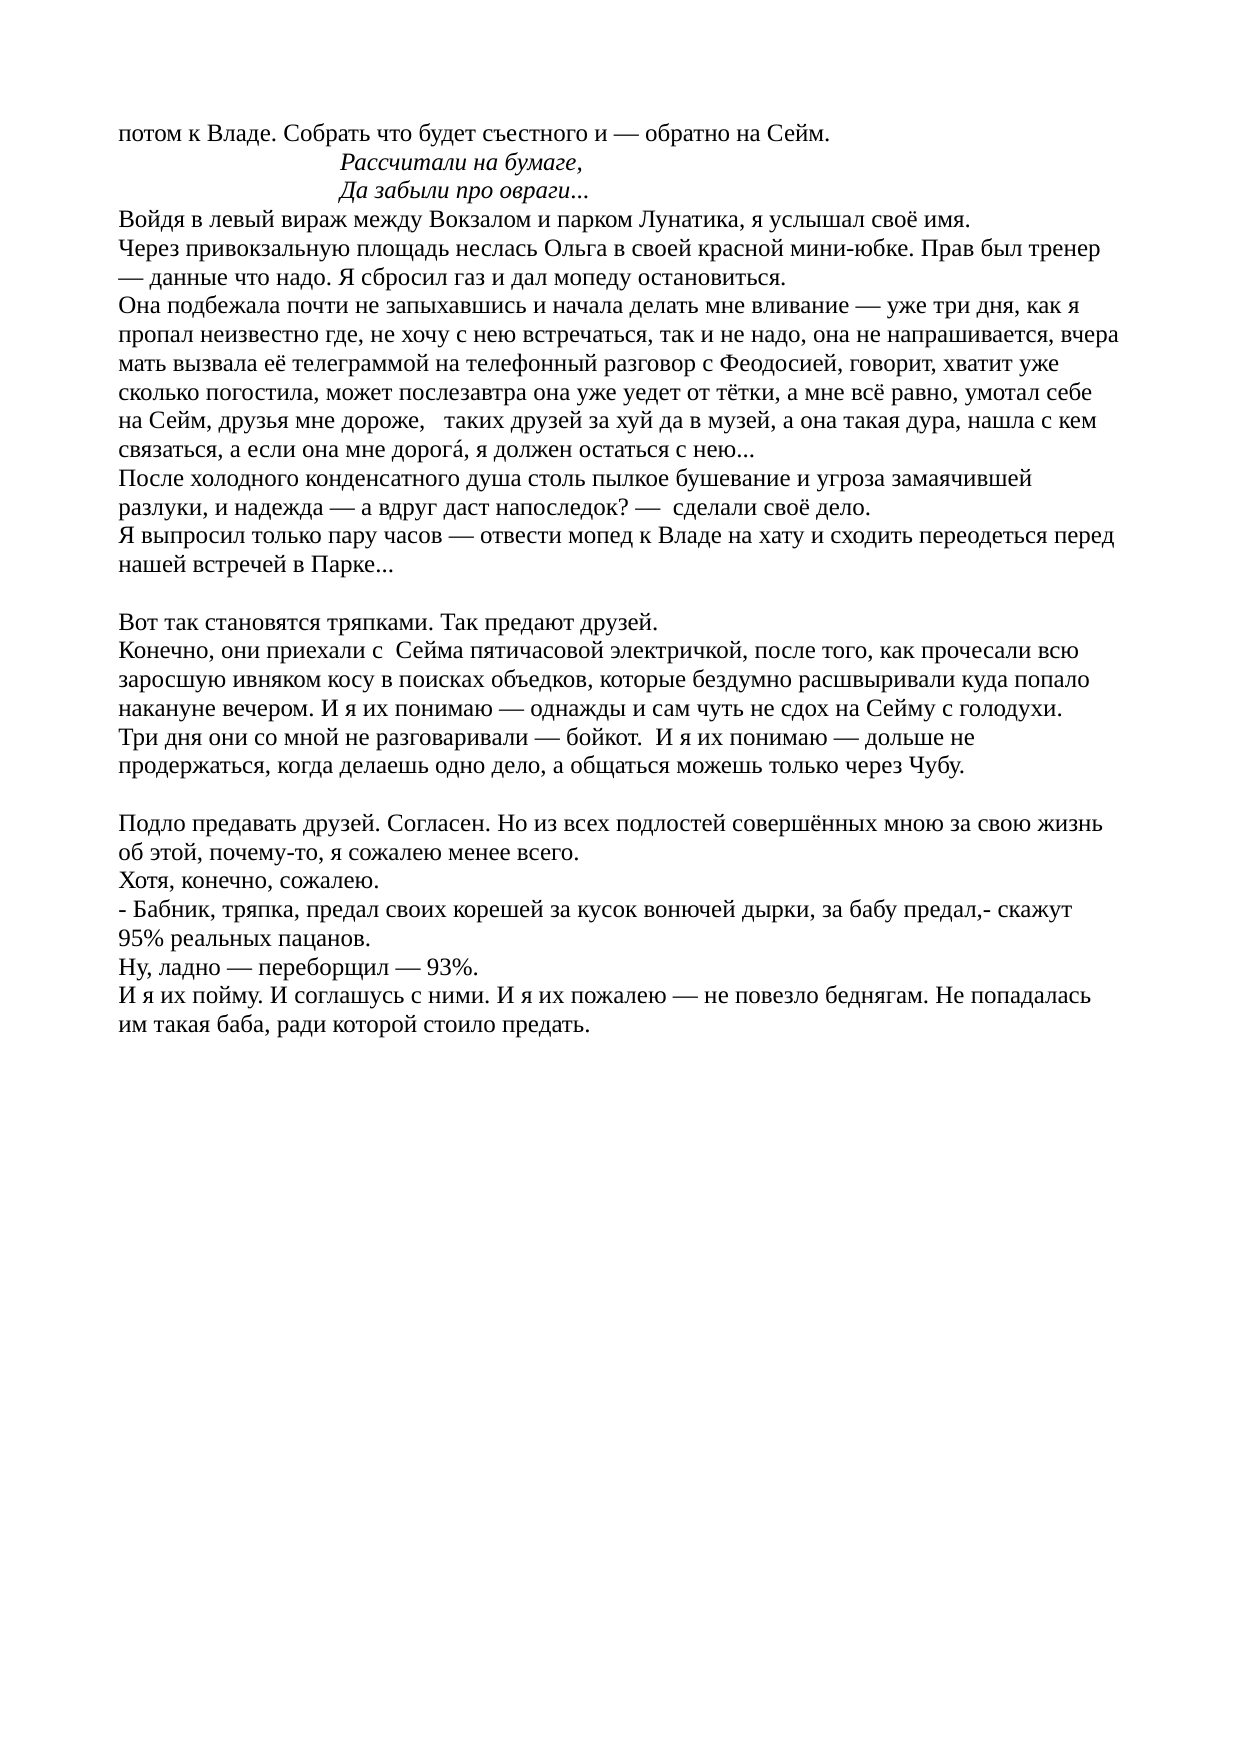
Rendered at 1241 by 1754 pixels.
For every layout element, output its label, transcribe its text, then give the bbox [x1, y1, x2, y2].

text После холодного конденсатного душа столь пылкое бушевание и угроза замаячившей разлуки, и надежда — а вдруг даст напоследок? — сделали своё дело. [118, 463, 1122, 521]
text И я их пойму. И соглашусь с ними. И я их пожалею — не повезло беднягам. Не попадалась им такая баба, ради которой стоило предать. [118, 981, 1122, 1038]
text Да забыли про овраги... [118, 176, 1122, 204]
text Войдя в левый вираж между Вокзалом и парком Лунатика, я услышал своё имя. [118, 204, 1122, 233]
text Подло предавать друзей. Согласен. Но из всех подлостей совершённых мною за свою жизнь об этой, почему-то, я сожалею менее всего. [118, 808, 1122, 866]
text Хотя, конечно, сожалею. [118, 866, 1122, 894]
text потом к Владе. Собрать что будет съестного и — обратно на Сейм. [118, 118, 1122, 147]
text Ну, ладно — переборщил — 93%. [118, 952, 1122, 981]
text Через привокзальную площадь неслась Ольга в своей красной мини-юбке. Прав был тренер — данные что надо. Я сбросил газ и дал мопеду остановиться. [118, 233, 1122, 291]
text Она подбежала почти не запыхавшись и начала делать мне вливание — уже три дня, как я пропал неизвестно где, не хочу с нею встречаться, так и не надо, она не напрашивается, вчера мать вызвала её телеграммой на телефонный разговор с Феодосией, говорит, хватит уже сколько погостила, может послезавтра она уже уедет от тётки, а мне всё равно, умотал себе на Сейм, друзья мне дороже, таких друзей за хуй да в музей, а она такая дура, нашла с кем связаться, а если она мне дорогá, я должен остаться с нею... [118, 291, 1122, 463]
text Три дня они со мной не разговаривали — бойкот. И я их понимаю — дольше не продержаться, когда делаешь одно дело, а общаться можешь только через Чубу. [118, 722, 1122, 779]
text Я выпросил только пару часов — отвести мопед к Владе на хату и сходить переодеться перед нашей встречей в Парке... [118, 521, 1122, 578]
text Вот так становятся тряпками. Так предают друзей. [118, 607, 1122, 636]
text Конечно, они приехали с Сейма пятичасовой электричкой, после того, как прочесали всю заросшую ивняком косу в поисках объедков, которые бездумно расшвыривали куда попало накануне вечером. И я их понимаю — однажды и сам чуть не сдох на Сейму с голодухи. [118, 636, 1122, 722]
text Рассчитали на бумаге, [118, 147, 1122, 176]
text - Бабник, тряпка, предал своих корешей за кусок вонючей дырки, за бабу предал,- скажут 95% реальных пацанов. [118, 894, 1122, 952]
